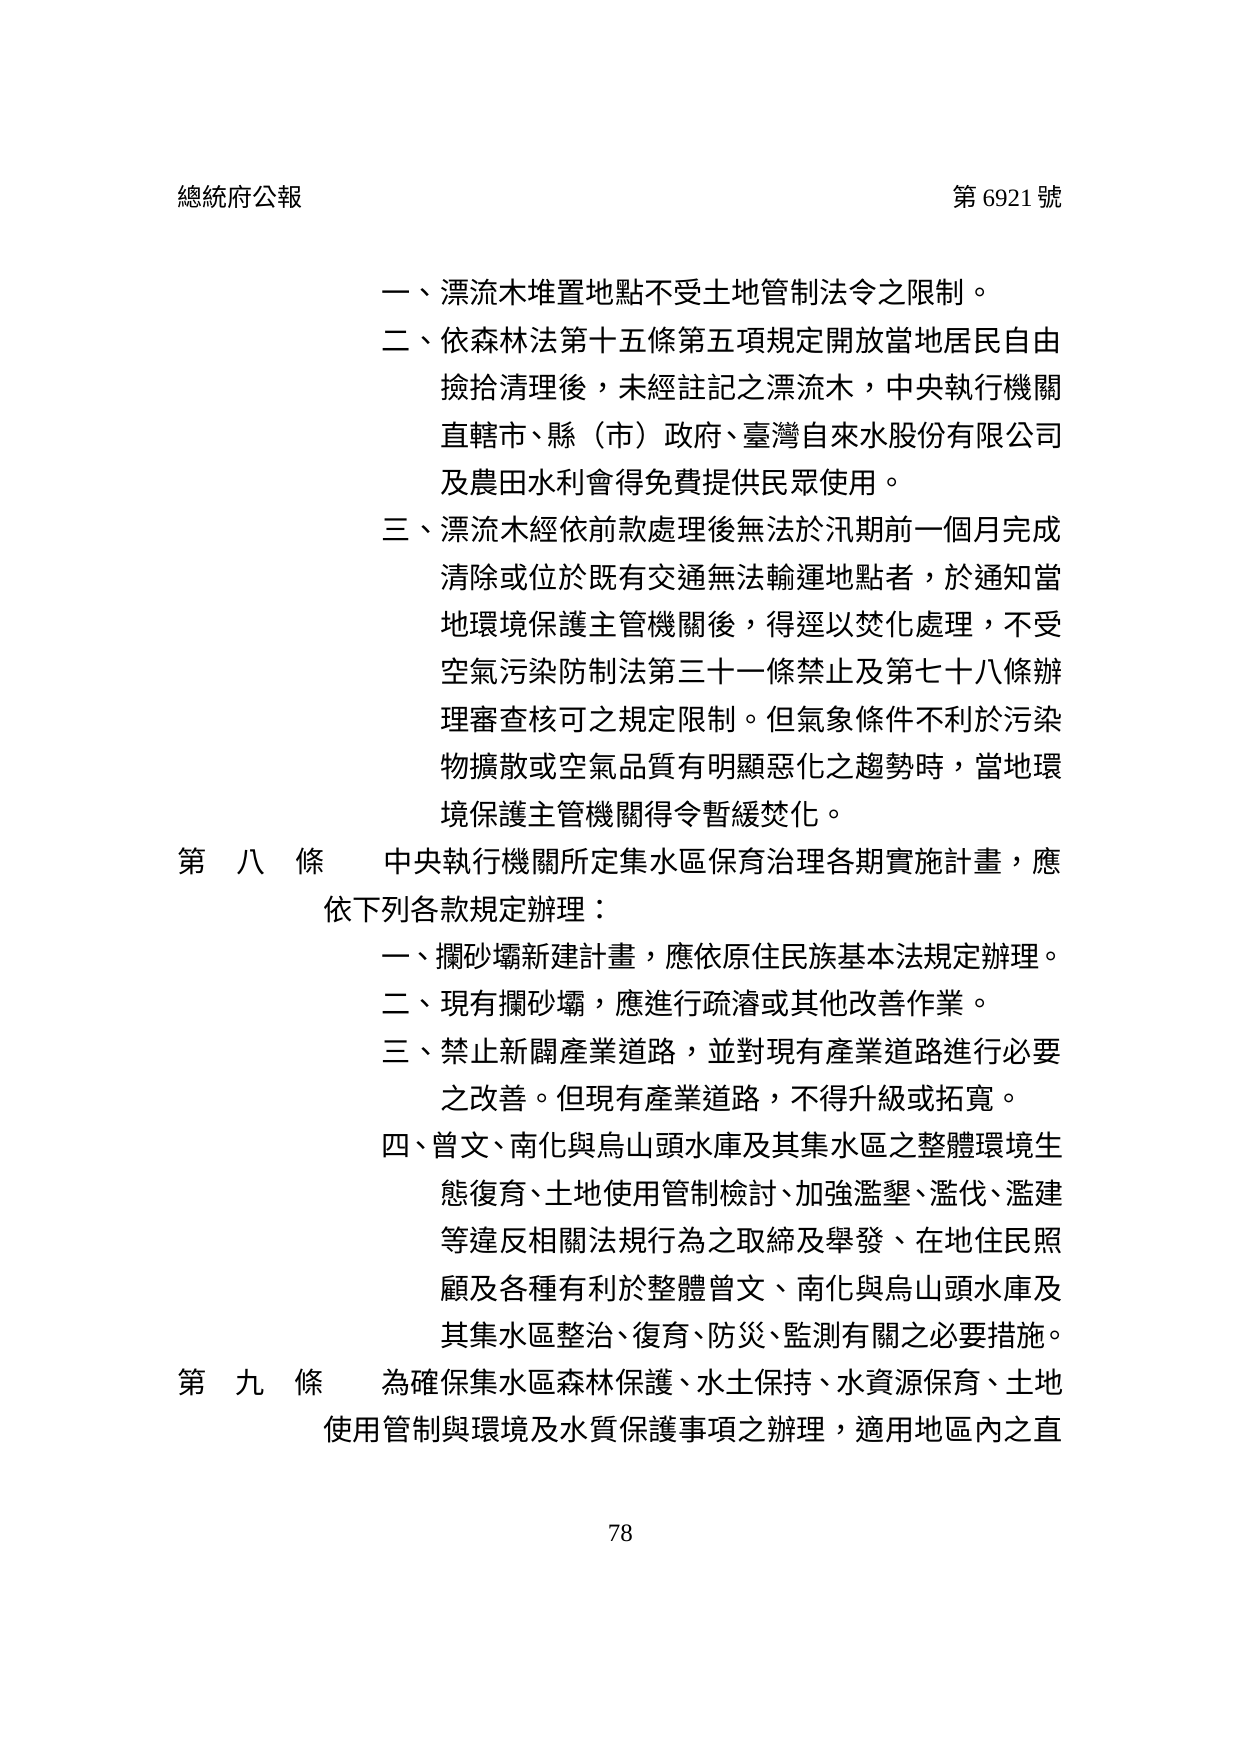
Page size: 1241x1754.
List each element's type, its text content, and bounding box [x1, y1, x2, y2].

text 三、漂流木經依前款處理後無法於汛期前一個月完成清除或位於既有交通無法輸運地點者，於通知當地環境保護主管機關後，得逕以焚化處理，不受空氣污染防制法第三十一條禁止及第七十八條辦理審查核可之規定限制。但氣象條件不利於污染物擴散或空氣品質有明顯惡化之趨勢時，當地環境保護主管機關得令暫緩焚化。 [381, 503, 1063, 834]
text 二、依森林法第十五條第五項規定開放當地居民自由撿拾清理後，未經註記之漂流木，中央執行機關、直轄市、縣（市）政府、臺灣自來水股份有限公司及農田水利會得免費提供民眾使用。 [381, 313, 1063, 503]
text 第 八 條 中央執行機關所定集水區保育治理各期實施計畫，應依下列各款規定辦理： [177, 834, 1063, 929]
text 第 九 條 為確保集水區森林保護、水土保持、水資源保育、土地使用管制與環境及水質保護事項之辦理，適用地區內之直 [177, 1356, 1063, 1450]
text 二、現有攔砂壩，應進行疏濬或其他改善作業。 [381, 977, 1063, 1024]
text 一、漂流木堆置地點不受土地管制法令之限制。 [381, 266, 1063, 313]
text 四、曾文、南化與烏山頭水庫及其集水區之整體環境生態復育、土地使用管制檢討、加強濫墾、濫伐、濫建等違反相關法規行為之取締及舉發、在地住民照顧及各種有利於整體曾文、南化與烏山頭水庫及其集水區整治、復育、防災、監測有關之必要措施。 [381, 1119, 1063, 1356]
text 一、攔砂壩新建計畫，應依原住民族基本法規定辦理。 [381, 929, 1063, 977]
text 三、禁止新闢產業道路，並對現有產業道路進行必要之改善。但現有產業道路，不得升級或拓寬。 [381, 1024, 1063, 1119]
